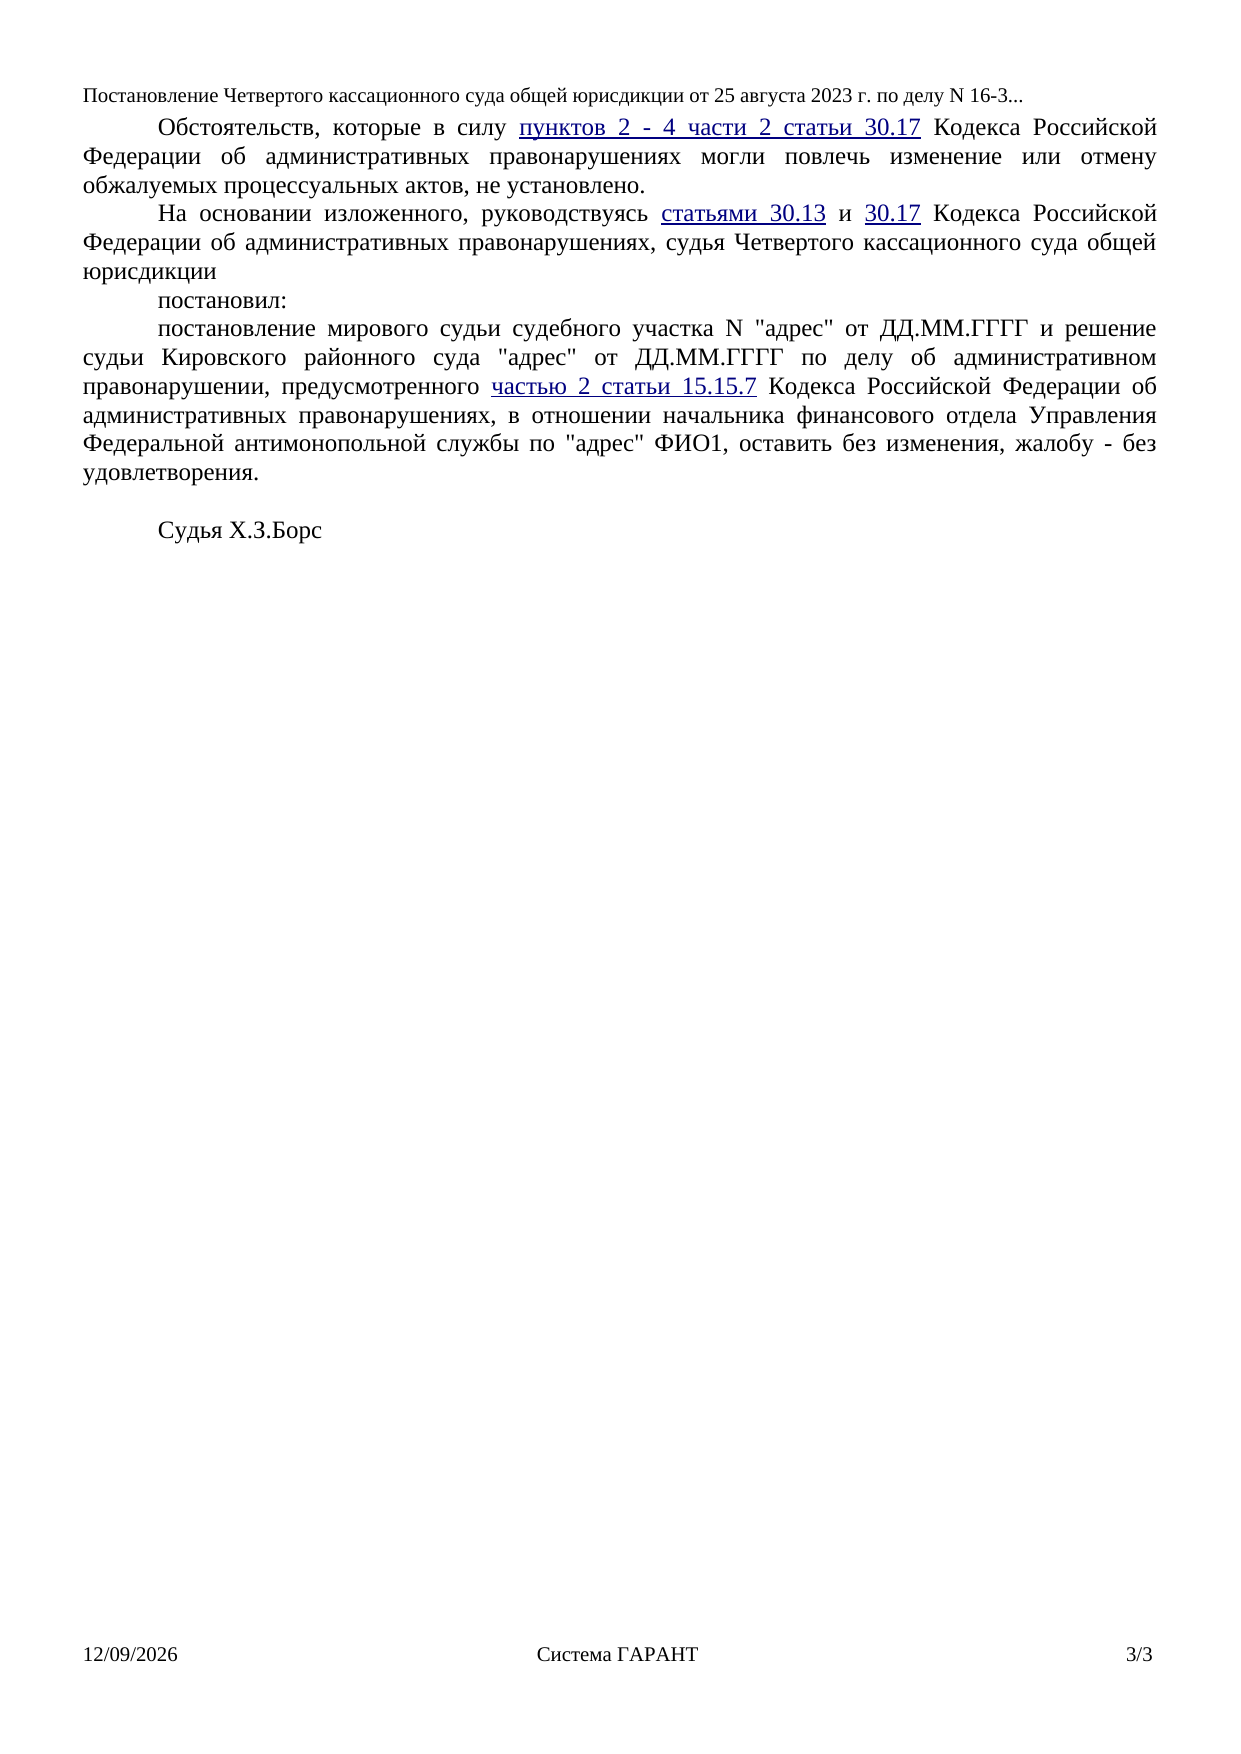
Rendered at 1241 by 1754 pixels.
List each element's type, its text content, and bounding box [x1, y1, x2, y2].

text На основании изложенного, руководствуясь статьями 30.13 и 30.17 Кодекса Российской Федерации об административных правонарушениях, судья Четвертого кассационного суда общей юрисдикции [83, 198, 1157, 285]
text Обстоятельств, которые в силу пунктов 2 - 4 части 2 статьи 30.17 Кодекса Российской Федерации об административных правонарушениях могли повлечь изменение или отмену обжалуемых процессуальных актов, не установлено. [83, 112, 1157, 198]
text постановление мирового судьи судебного участка N "адрес" от ДД.ММ.ГГГГ и решение судьи Кировского районного суда "адрес" от ДД.ММ.ГГГГ по делу об административном правонарушении, предусмотренного частью 2 статьи 15.15.7 Кодекса Российской Федерации об административных правонарушениях, в отношении начальника финансового отдела Управления Федеральной антимонопольной службы по "адрес" ФИО1, оставить без изменения, жалобу - без удовлетворения. [83, 313, 1157, 486]
text Судья Х.З.Борс [83, 515, 1157, 543]
text постановил: [83, 285, 1157, 313]
